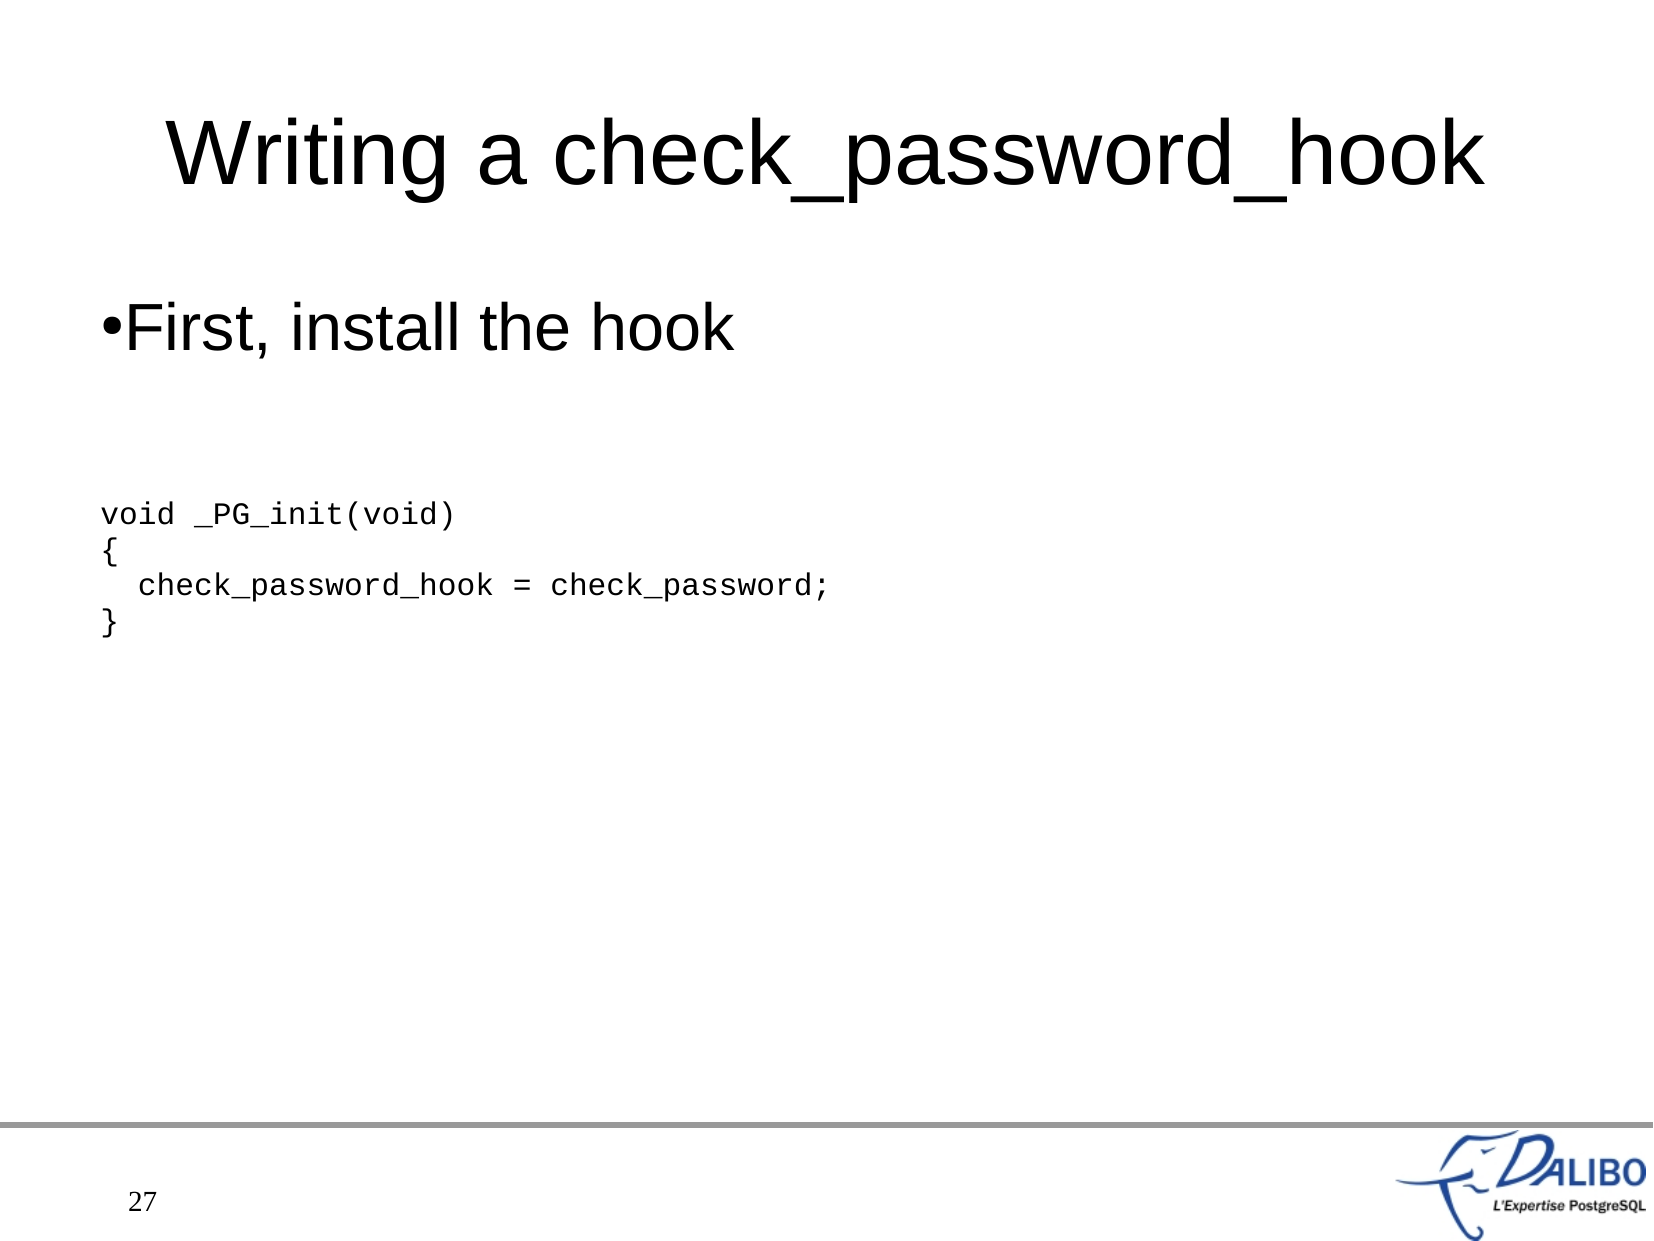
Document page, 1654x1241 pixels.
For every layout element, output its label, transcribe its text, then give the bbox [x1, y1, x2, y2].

title Writing a check_password_hook [82, 49, 1571, 257]
picture [1395, 1130, 1646, 1241]
list First, install the hook void _PG_init(void) { check_password_hook = check_password; } [82, 290, 1571, 1109]
